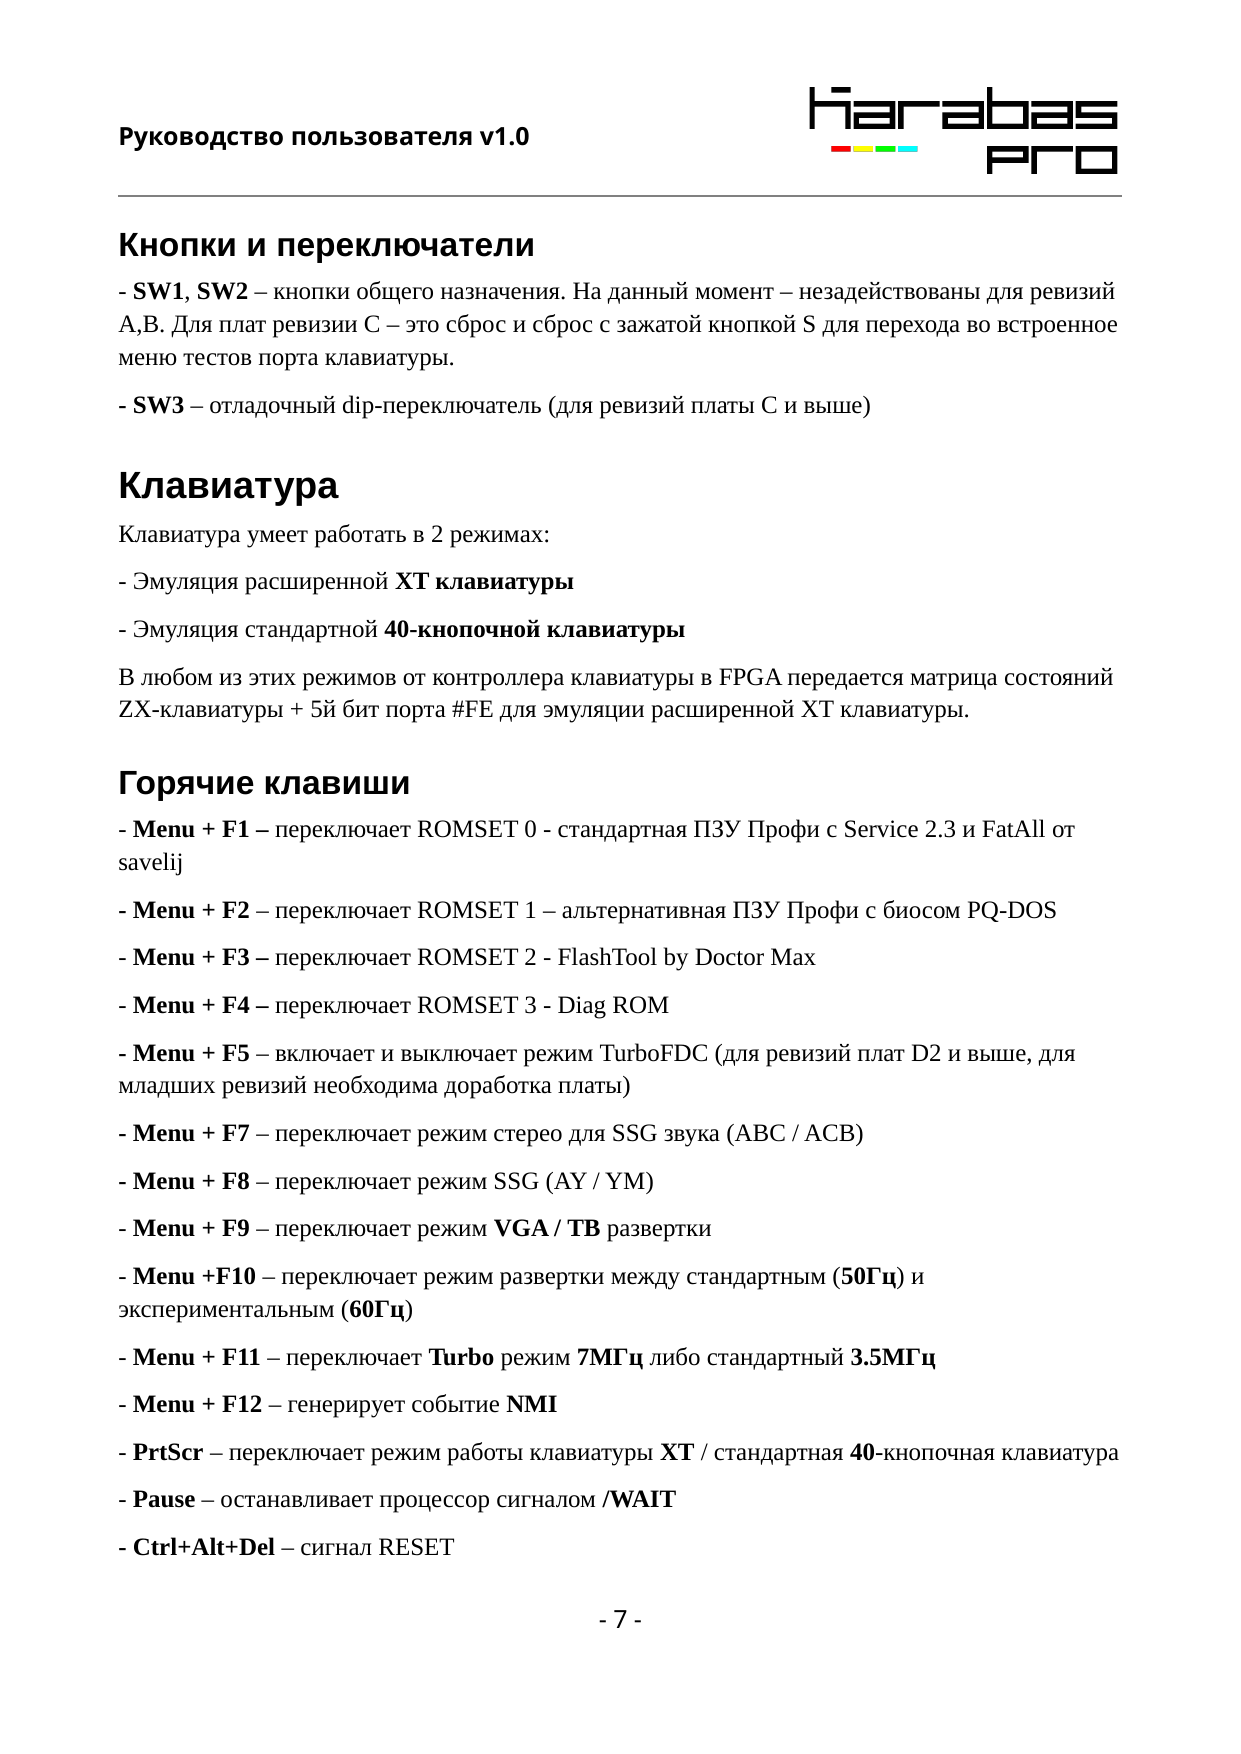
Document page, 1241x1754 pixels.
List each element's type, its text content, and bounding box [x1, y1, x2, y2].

text - Menu + F9 – переключает режим VGA / ТВ развертки [118, 1213, 1122, 1242]
text - SW3 – отладочный dip-переключатель (для ревизий платы C и выше) [118, 390, 1122, 419]
text В любом из этих режимов от контроллера клавиатуры в FPGA передается матрица состояний ZX-клавиатуры + 5й бит порта #FE для эмуляции расширенной XT клавиатуры. [118, 662, 1122, 723]
text - Menu + F3 – переключает ROMSET 2 - FlashTool by Doctor Max [118, 942, 1122, 971]
subtitle Клавиатура [118, 463, 1122, 506]
text - Menu + F11 – переключает Turbo режим 7МГц либо стандартный 3.5МГц [118, 1342, 1122, 1370]
text - Menu + F4 – переключает ROMSET 3 - Diag ROM [118, 990, 1122, 1019]
text - Pause – останавливает процессор сигналом /WAIT [118, 1484, 1122, 1513]
subtitle Горячие клавиши [118, 763, 1122, 802]
subtitle Кнопки и переключатели [118, 225, 1122, 264]
text - Menu + F1 – переключает ROMSET 0 - стандартная ПЗУ Профи с Service 2.3 и FatAll от savelij [118, 814, 1122, 876]
picture [809, 84, 1120, 174]
text - Menu + F5 – включает и выключает режим TurboFDC (для ревизий плат D2 и выше, для младших ревизий необходима доработка платы) [118, 1038, 1122, 1099]
text - SW1, SW2 – кнопки общего назначения. На данный момент – незадействованы для ревизий A,B. Для плат ревизии C – это сброс и сброс с зажатой кнопкой S для перехода во встроенное меню тестов порта клавиатуры. [118, 276, 1122, 371]
text - Menu + F12 – генерирует событие NMI [118, 1389, 1122, 1418]
text - Эмуляция расширенной XT клавиатуры [118, 566, 1122, 595]
text - Menu + F8 – переключает режим SSG (AY / YM) [118, 1166, 1122, 1194]
text - Menu + F7 – переключает режим стерео для SSG звука (ABC / ACB) [118, 1118, 1122, 1147]
text - PrtScr – переключает режим работы клавиатуры XT / стандартная 40-кнопочная клавиатура [118, 1437, 1122, 1466]
text Клавиатура умеет работать в 2 режимах: [118, 519, 1122, 547]
text - Ctrl+Alt+Del – сигнал RESET [118, 1532, 1122, 1561]
text - Menu +F10 – переключает режим развертки между стандартным (50Гц) и экспериментальным (60Гц) [118, 1261, 1122, 1323]
text - Эмуляция стандартной 40-кнопочной клавиатуры [118, 614, 1122, 643]
text - Menu + F2 – переключает ROMSET 1 – альтернативная ПЗУ Профи с биосом PQ-DOS [118, 895, 1122, 923]
